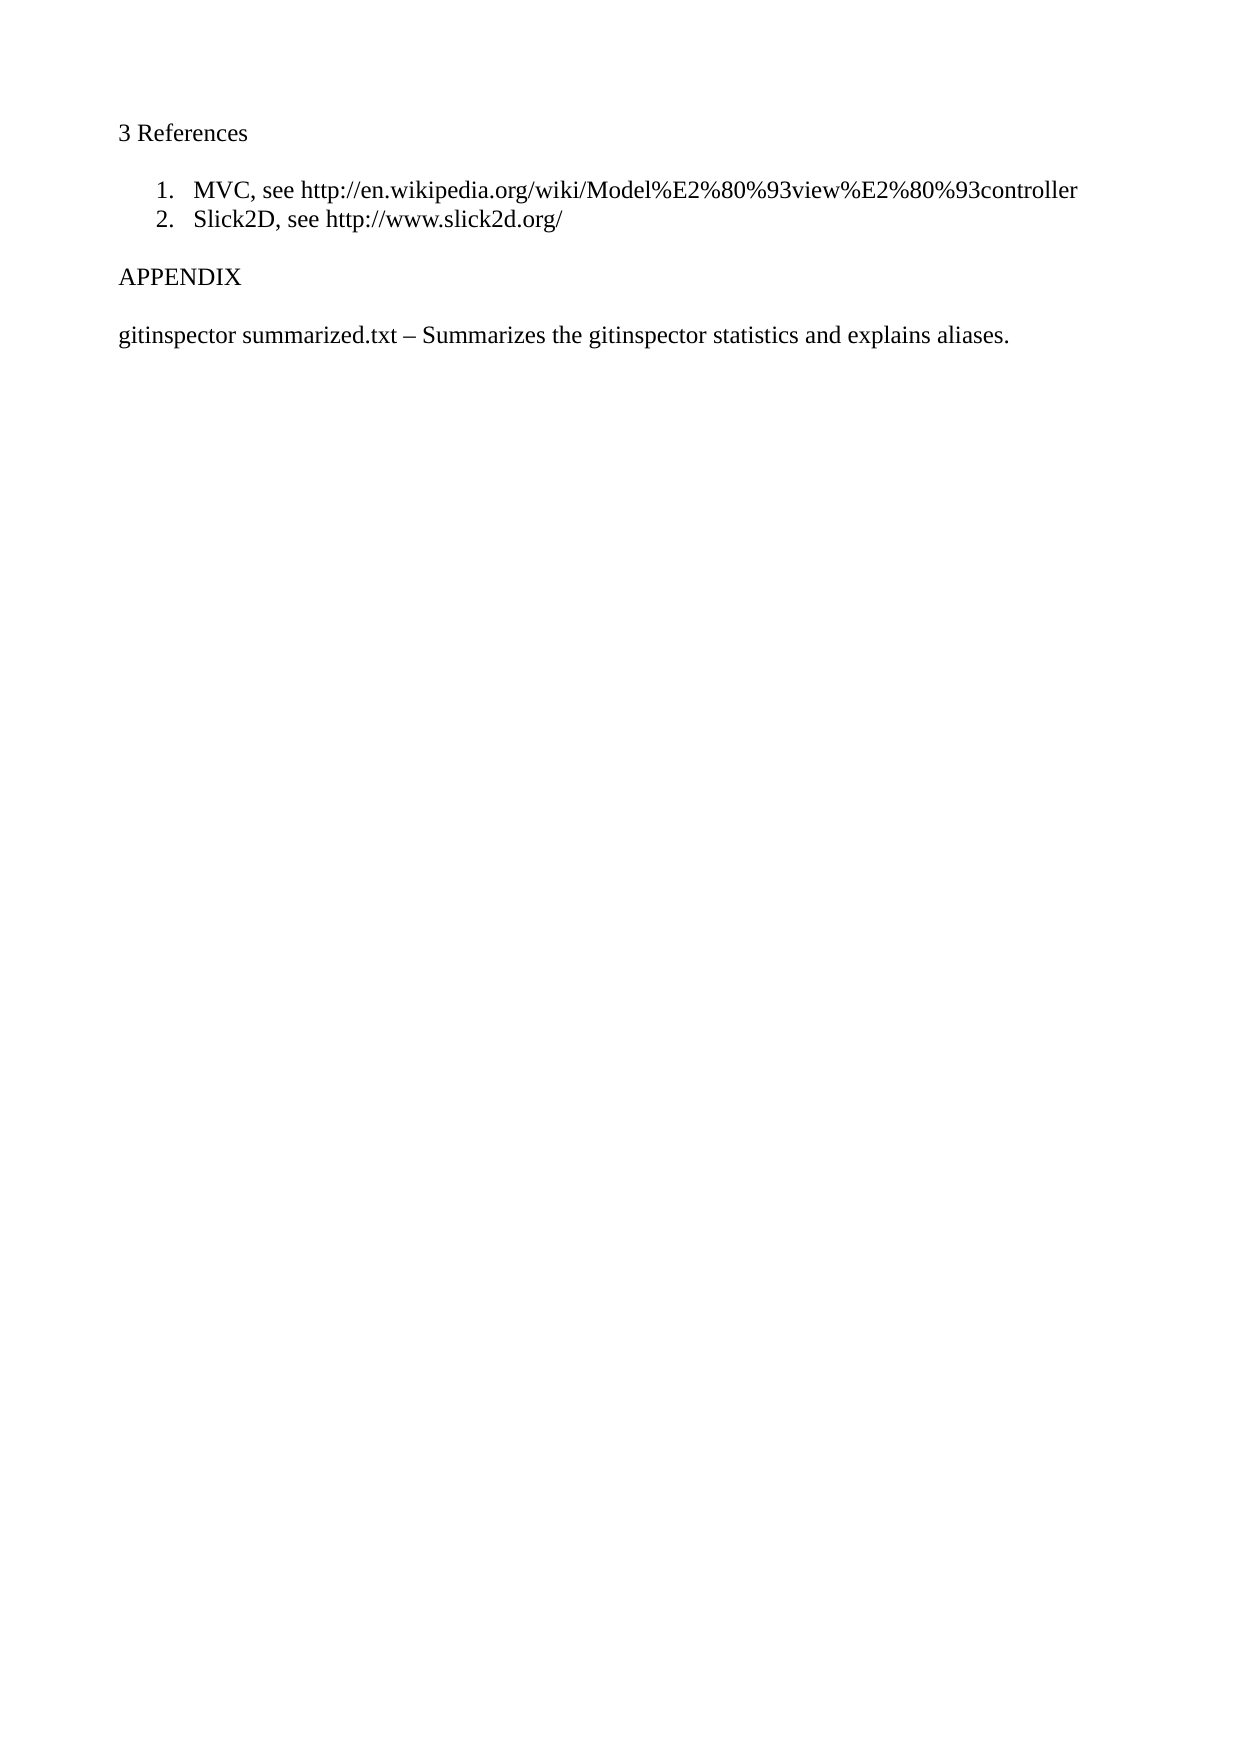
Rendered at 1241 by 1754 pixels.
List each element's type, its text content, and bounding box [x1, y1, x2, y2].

text APPENDIX [118, 262, 1122, 291]
list MVC, see http://en.wikipedia.org/wiki/Model%E2%80%93view%E2%80%93controller [156, 176, 1122, 204]
list Slick2D, see http://www.slick2d.org/ [156, 204, 1122, 233]
text 3 References [118, 118, 1122, 147]
text gitinspector summarized.txt – Summarizes the gitinspector statistics and explains aliases. [118, 320, 1122, 349]
